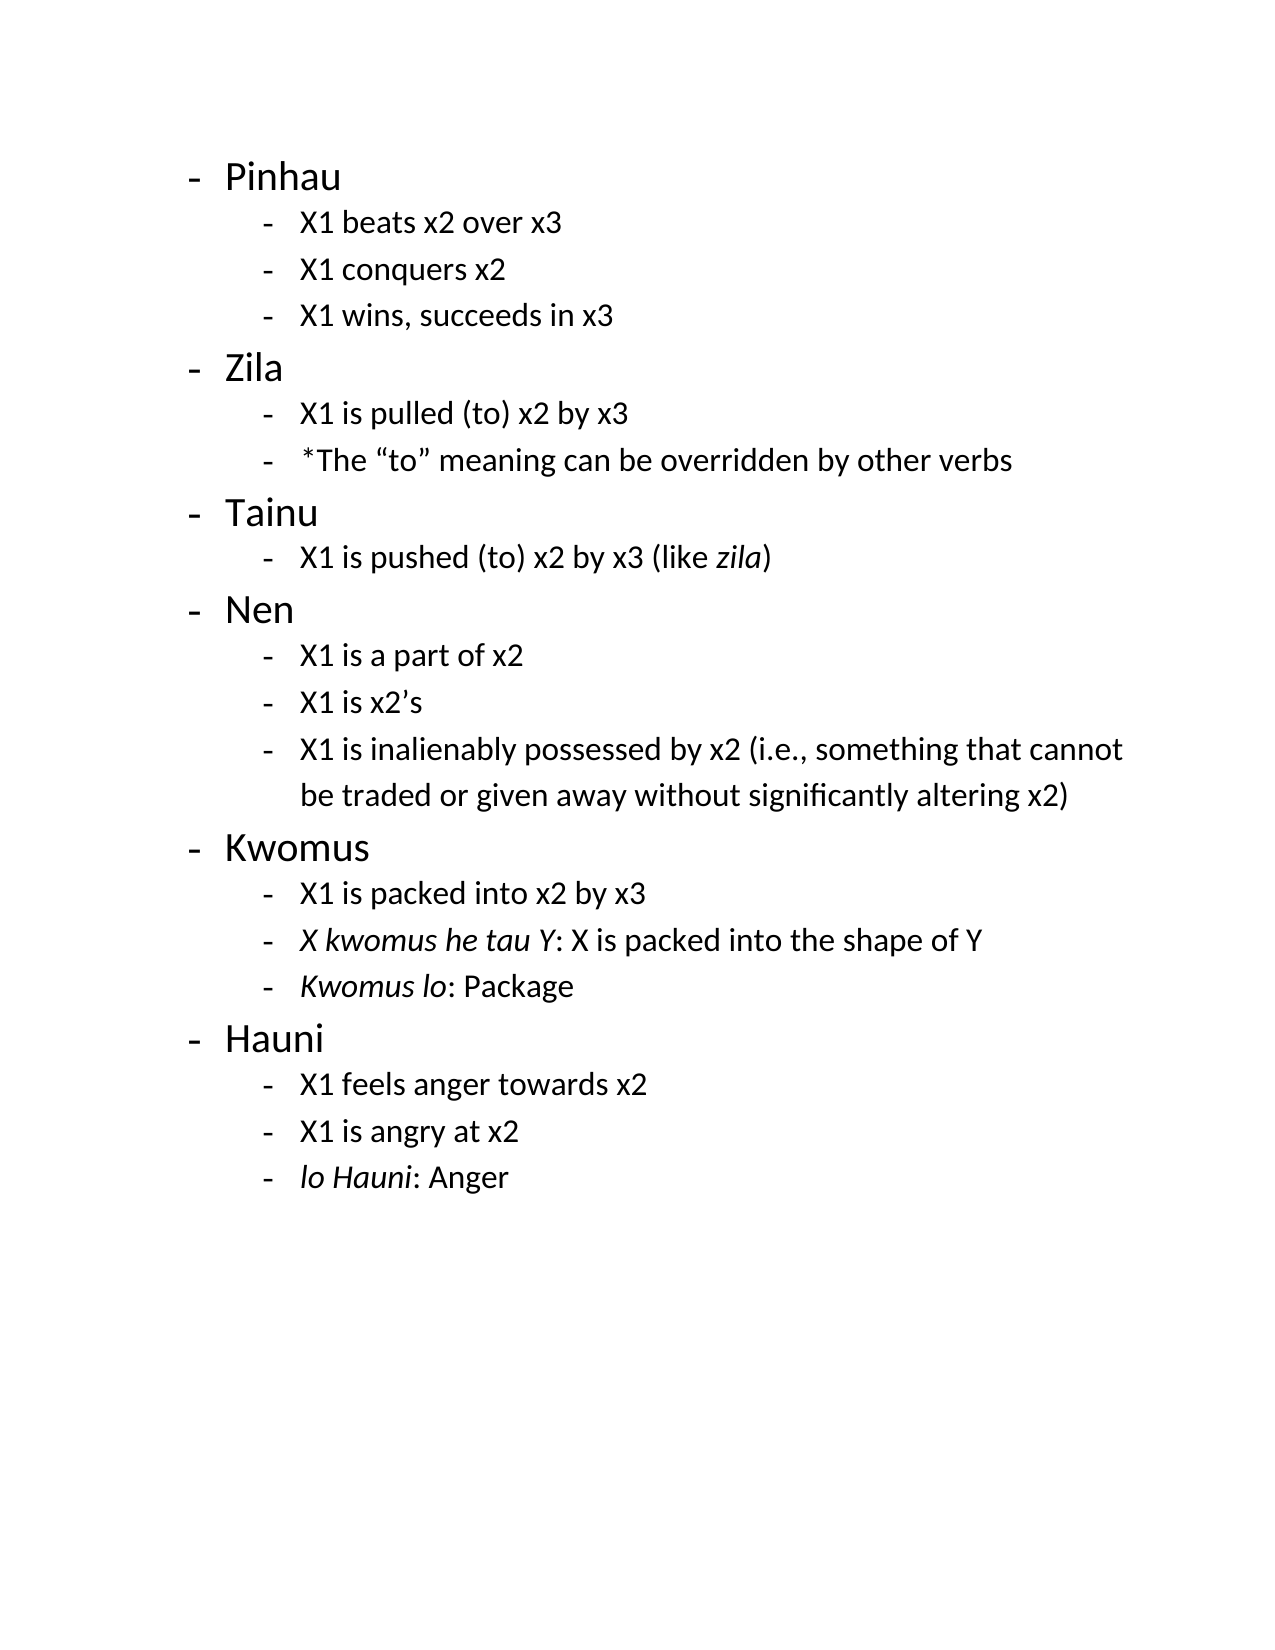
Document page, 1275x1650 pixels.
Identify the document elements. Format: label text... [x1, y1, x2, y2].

list X1 beats x2 over x3 [262, 201, 1125, 242]
list X1 wins, succeeds in x3 [262, 294, 1125, 335]
list Kwomus lo: Package [262, 965, 1125, 1006]
list X1 is a part of x2 [262, 634, 1125, 675]
subtitle Tainu [187, 486, 1125, 536]
list X1 feels anger towards x2 [262, 1063, 1125, 1104]
list X1 is pulled (to) x2 by x3 [262, 392, 1125, 433]
subtitle Kwomus [187, 821, 1125, 872]
list X1 is pushed (to) x2 by x3 (like zila) [262, 536, 1125, 577]
list *The “to” meaning can be overridden by other verbs [262, 439, 1125, 479]
subtitle Zila [187, 341, 1125, 392]
list lo Hauni: Anger [262, 1157, 1125, 1197]
list X1 is x2’s [262, 681, 1125, 721]
list X kwomus he tau Y: X is packed into the shape of Y [262, 919, 1125, 959]
list X1 conquers x2 [262, 248, 1125, 288]
list X1 is inalienably possessed by x2 (i.e., something that cannot be traded or given away without significantly altering x2) [262, 727, 1125, 815]
subtitle Pinhau [187, 150, 1125, 201]
subtitle Hauni [187, 1012, 1125, 1063]
subtitle Nen [187, 583, 1125, 634]
list X1 is angry at x2 [262, 1110, 1125, 1151]
list X1 is packed into x2 by x3 [262, 872, 1125, 913]
